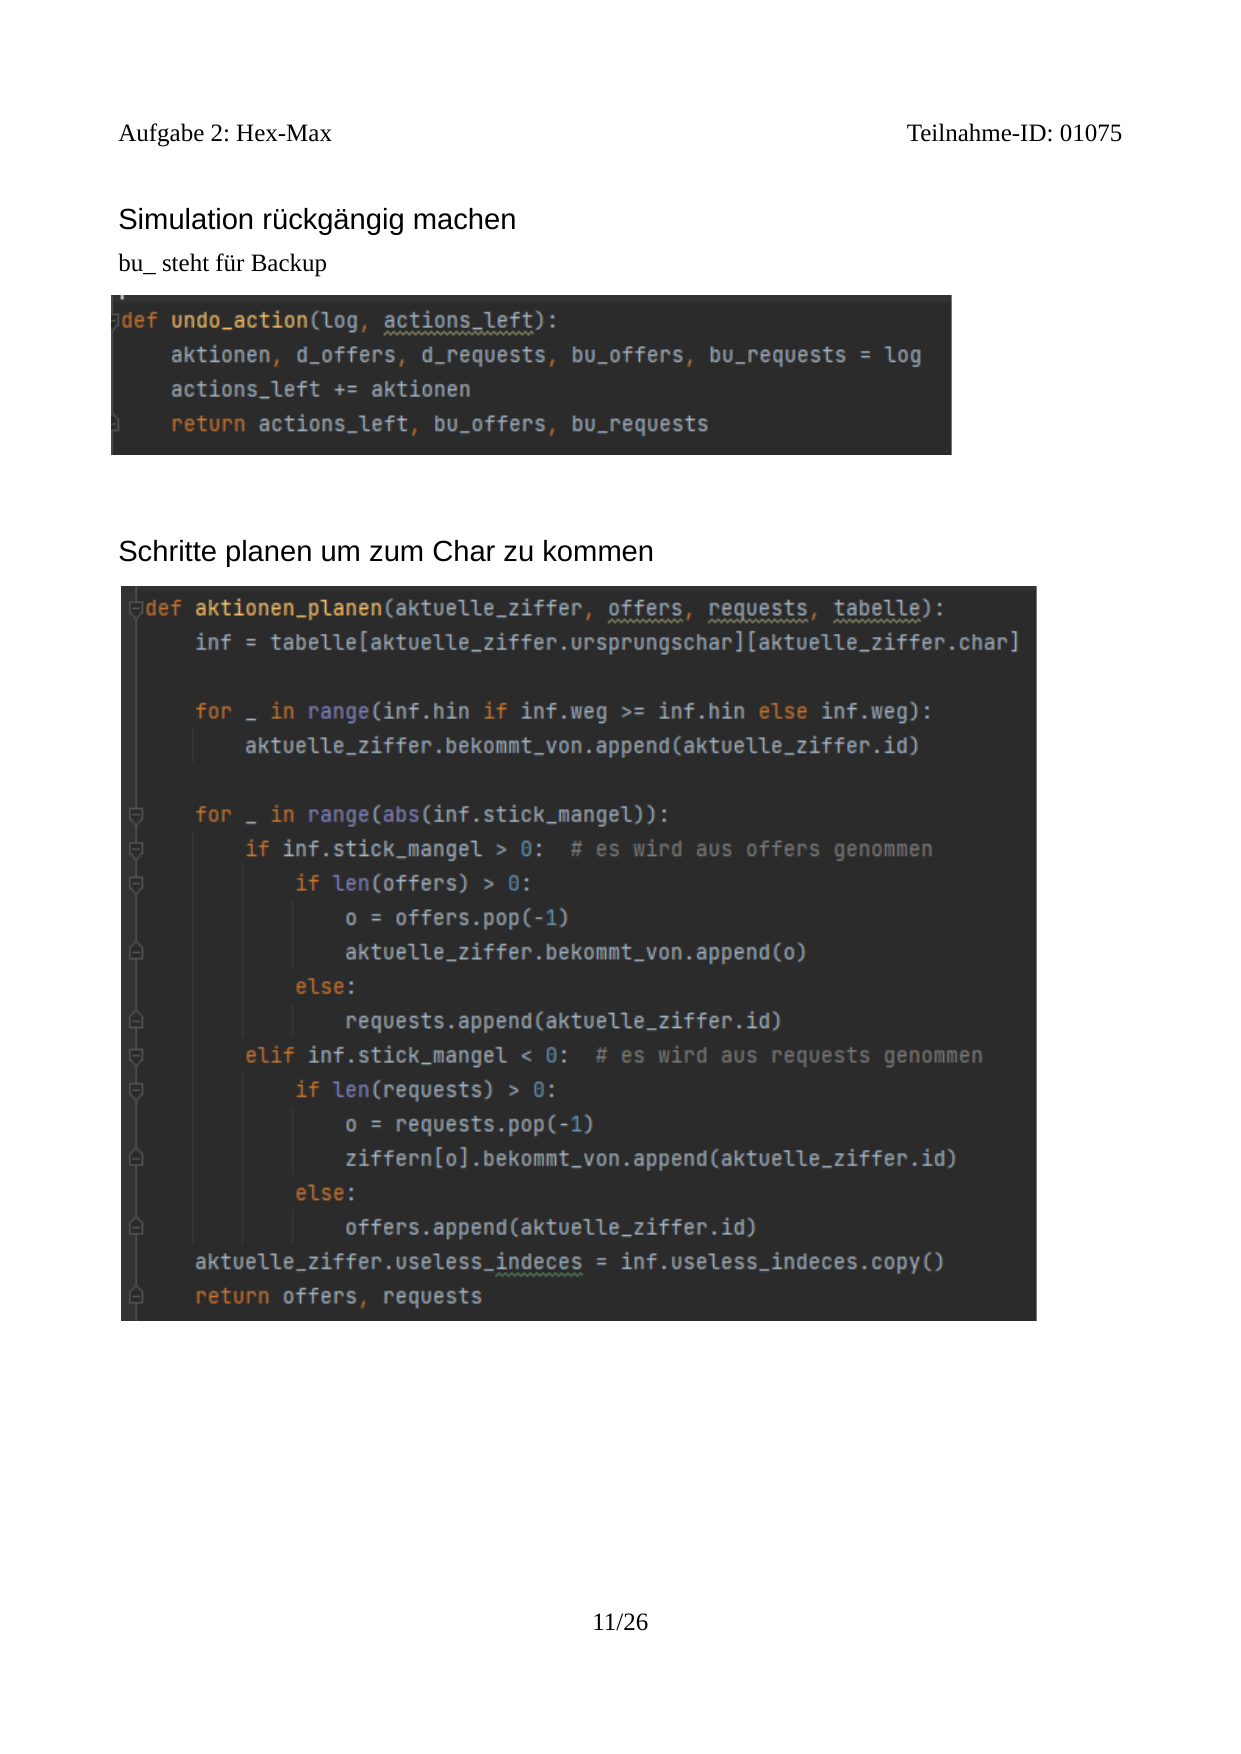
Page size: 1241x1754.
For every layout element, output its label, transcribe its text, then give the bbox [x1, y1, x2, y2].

picture [121, 586, 1037, 1321]
picture [111, 295, 952, 455]
text bu_ steht für Backup [118, 248, 1122, 277]
subtitle Schritte planen um zum Char zu kommen [118, 534, 1122, 567]
subtitle Simulation rückgängig machen [118, 202, 1122, 235]
